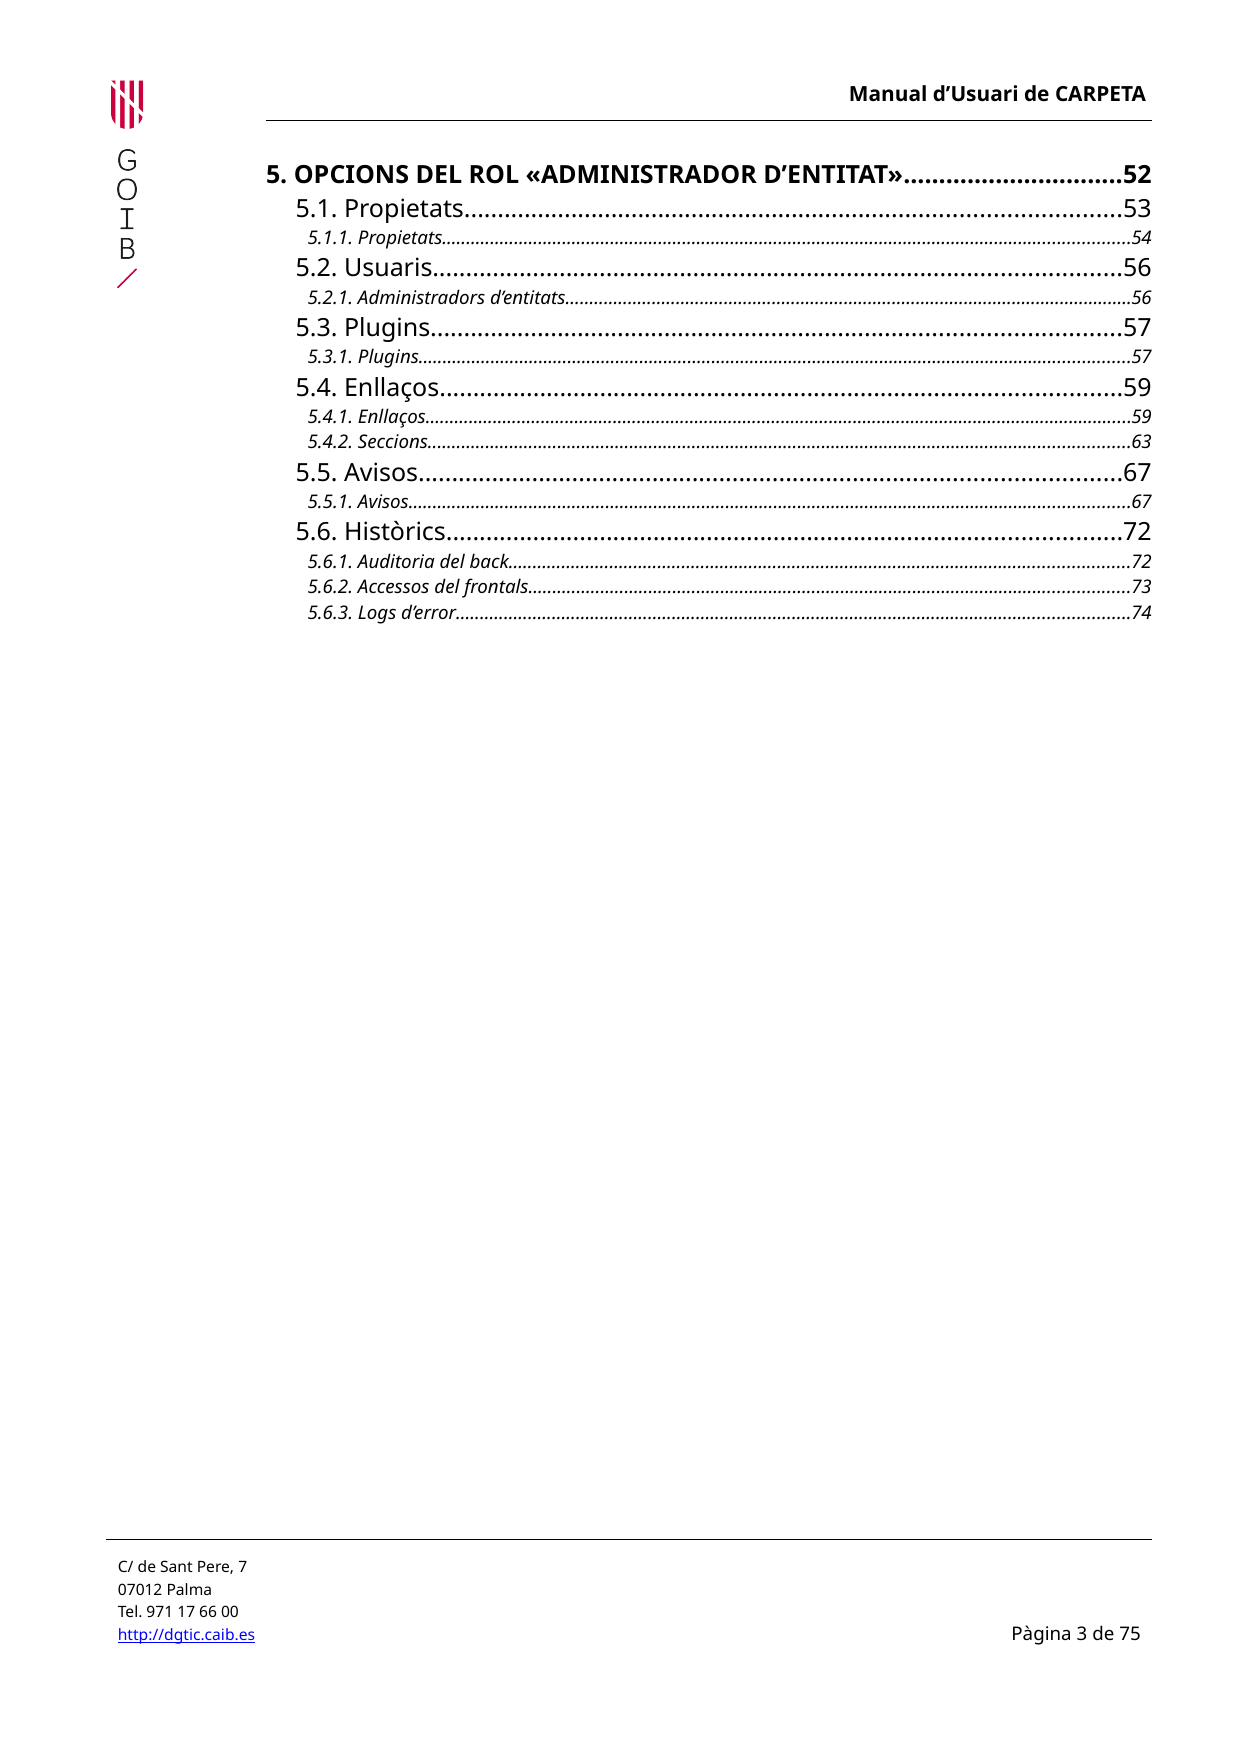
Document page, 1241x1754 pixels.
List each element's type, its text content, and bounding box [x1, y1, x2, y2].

text 5.2.1. Administradors d’entitats 56 [307, 284, 1152, 310]
text 5.3. Plugins 57 [295, 310, 1152, 344]
text 5.6.1. Auditoria del back 72 [307, 548, 1152, 573]
text 5.1. Propietats 53 [295, 191, 1152, 224]
text 5.1.1. Propietats 54 [307, 224, 1152, 250]
text 5.6.3. Logs d’error 74 [307, 599, 1152, 624]
text 5.4.2. Seccions 63 [307, 429, 1152, 454]
text 5.5.1. Avisos 67 [307, 488, 1152, 514]
text 5. Opcions del ROL «Administrador d’Entitat» 52 [266, 156, 1152, 191]
text 5.6. Històrics 72 [295, 514, 1152, 548]
text 5.4. Enllaços 59 [295, 369, 1152, 403]
text 5.6.2. Accessos del frontals 73 [307, 573, 1152, 599]
picture [82, 57, 172, 319]
text 5.3.1. Plugins 57 [307, 344, 1152, 369]
text 5.5. Avisos 67 [295, 454, 1152, 488]
text 5.4.1. Enllaços 59 [307, 403, 1152, 429]
text 5.2. Usuaris 56 [295, 250, 1152, 284]
